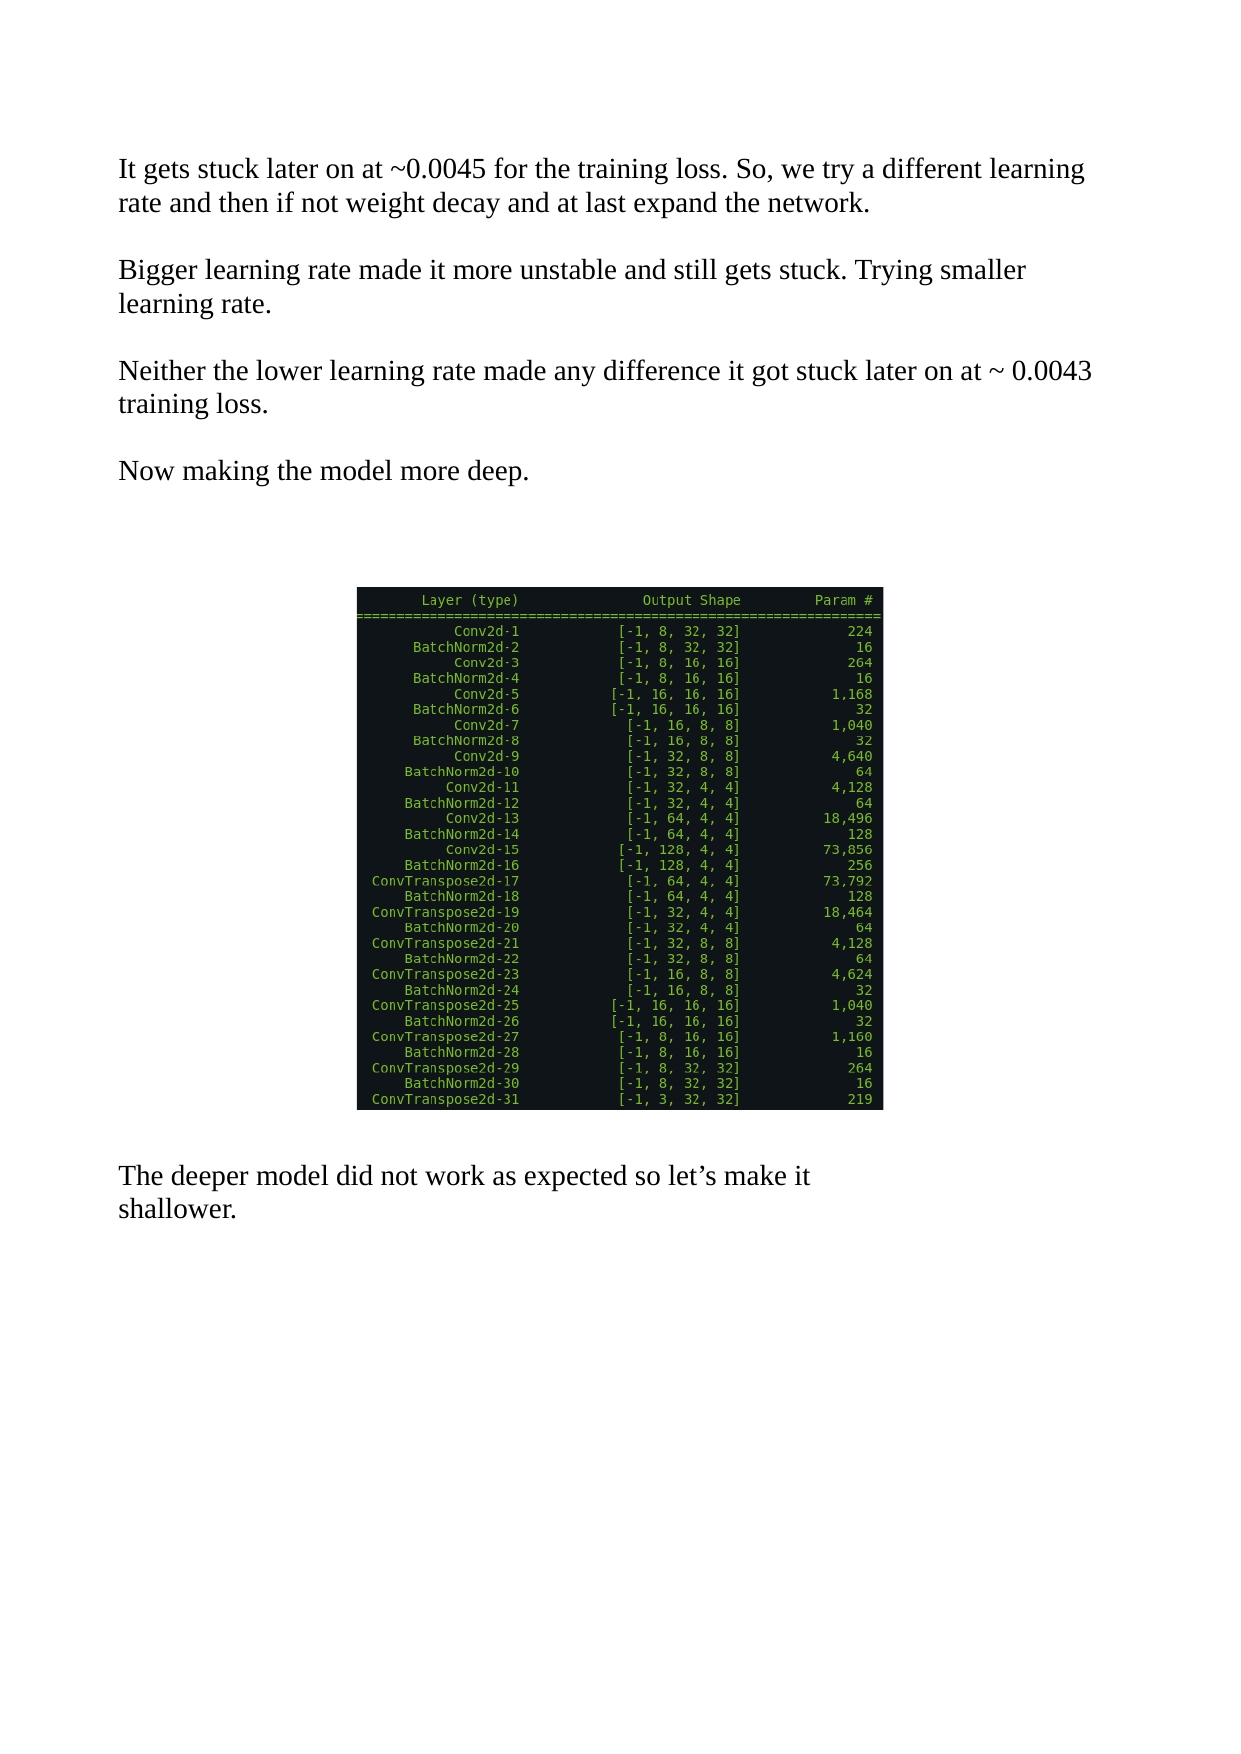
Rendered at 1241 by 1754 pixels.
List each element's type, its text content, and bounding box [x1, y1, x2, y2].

text It gets stuck later on at ~0.0045 for the training loss. So, we try a different learning rate and then if not weight decay and at last expand the network. [118, 152, 1122, 219]
picture [356, 587, 884, 1110]
text Bigger learning rate made it more unstable and still gets stuck. Trying smaller learning rate. [118, 252, 1122, 319]
text shallower. [118, 1191, 1122, 1225]
text Now making the model more deep. [118, 453, 1122, 487]
text Neither the lower learning rate made any difference it got stuck later on at ~ 0.0043 training loss. [118, 353, 1122, 420]
text The deeper model did not work as expected so let’s make it [118, 1158, 1122, 1191]
